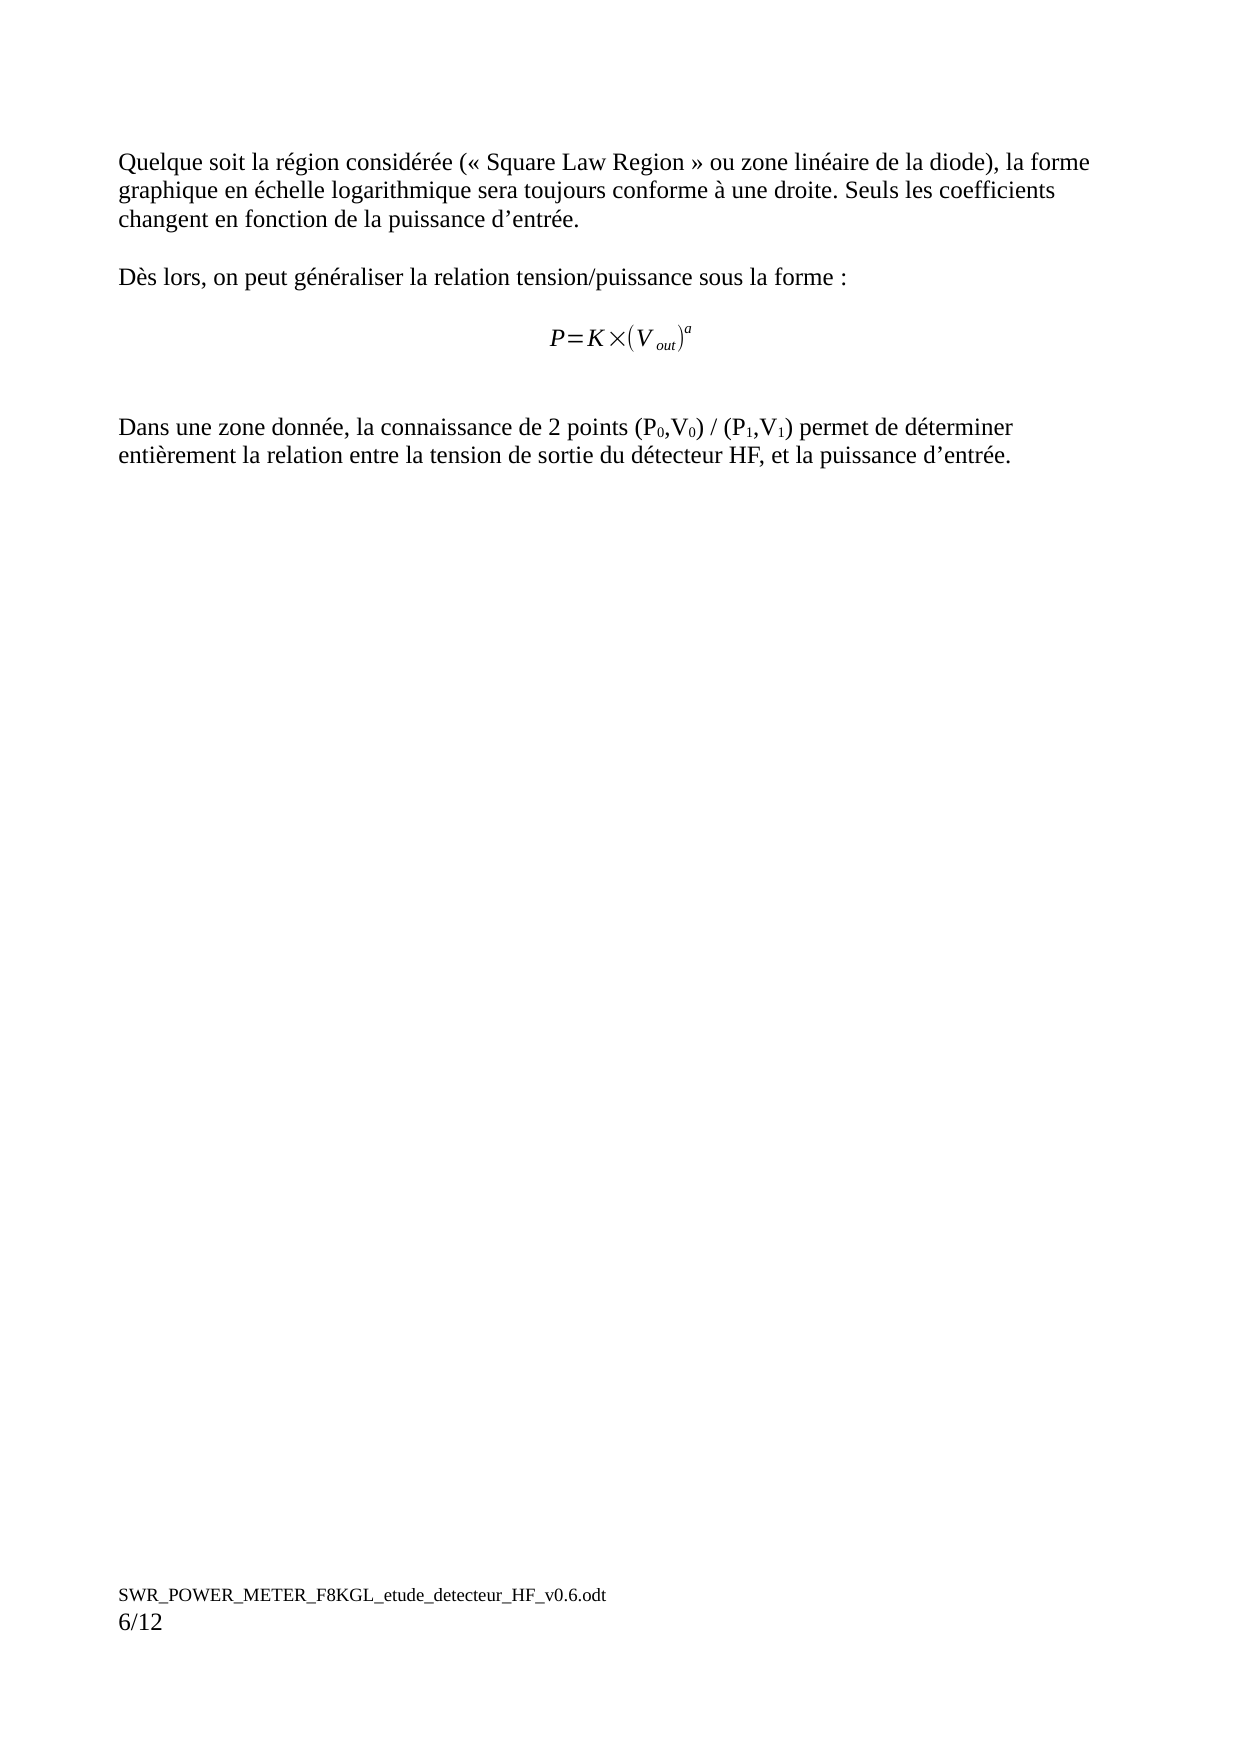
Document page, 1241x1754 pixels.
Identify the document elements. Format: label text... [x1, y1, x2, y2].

text Dès lors, on peut généraliser la relation tension/puissance sous la forme : [118, 262, 1122, 291]
text Quelque soit la région considérée (« Square Law Region » ou zone linéaire de la diode), la forme graphique en échelle logarithmique sera toujours conforme à une droite. Seuls les coefficients changent en fonction de la puissance d’entrée. [118, 147, 1122, 233]
text Dans une zone donnée, la connaissance de 2 points (P0,V0) / (P1,V1) permet de déterminer entièrement la relation entre la tension de sortie du détecteur HF, et la puissance d’entrée. [118, 412, 1122, 469]
